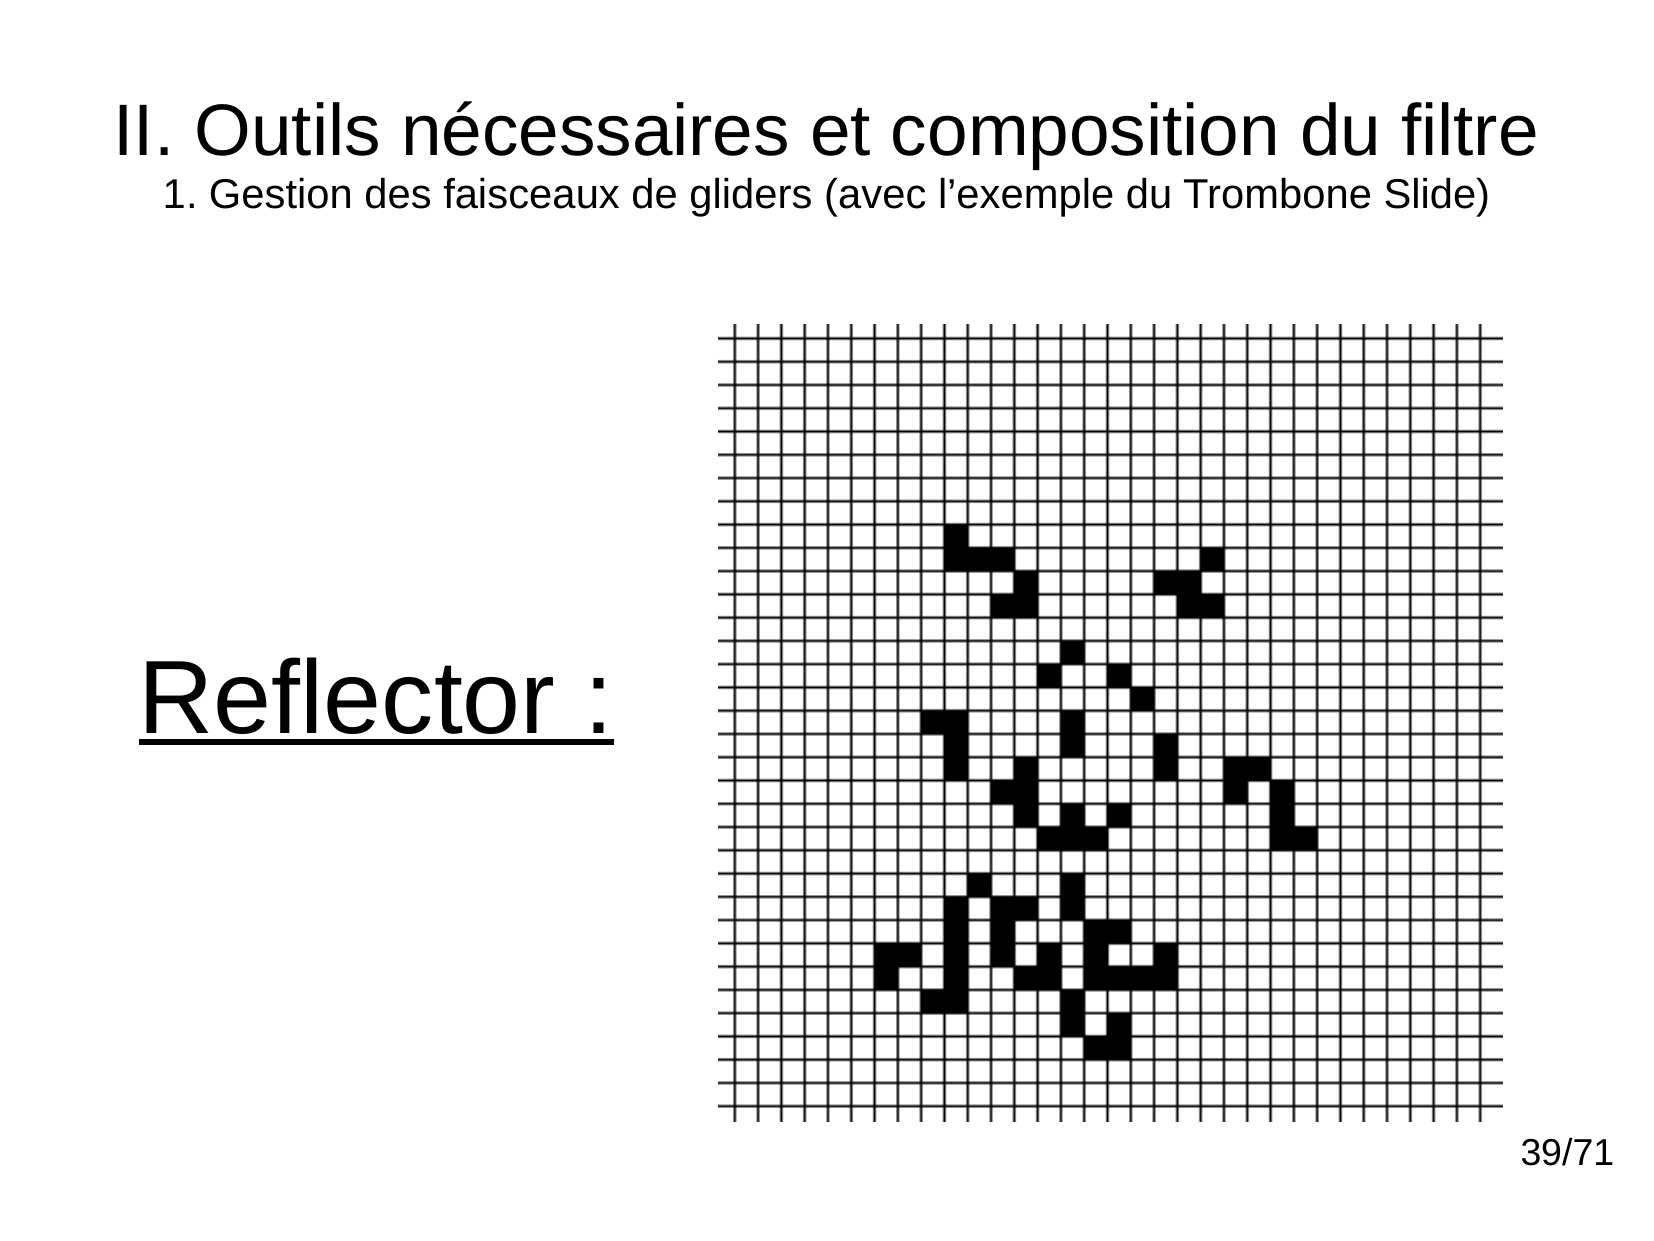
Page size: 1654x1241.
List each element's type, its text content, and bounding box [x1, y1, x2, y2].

text_box <number>/71 [1505, 1124, 1654, 1182]
picture [718, 324, 1503, 1123]
text_box Reflector : [124, 631, 629, 763]
title II. Outils nécessaires et composition du filtre 1. Gestion des faisceaux de gliders (avec l’exemple du Trombone Slide) [0, 30, 1654, 276]
